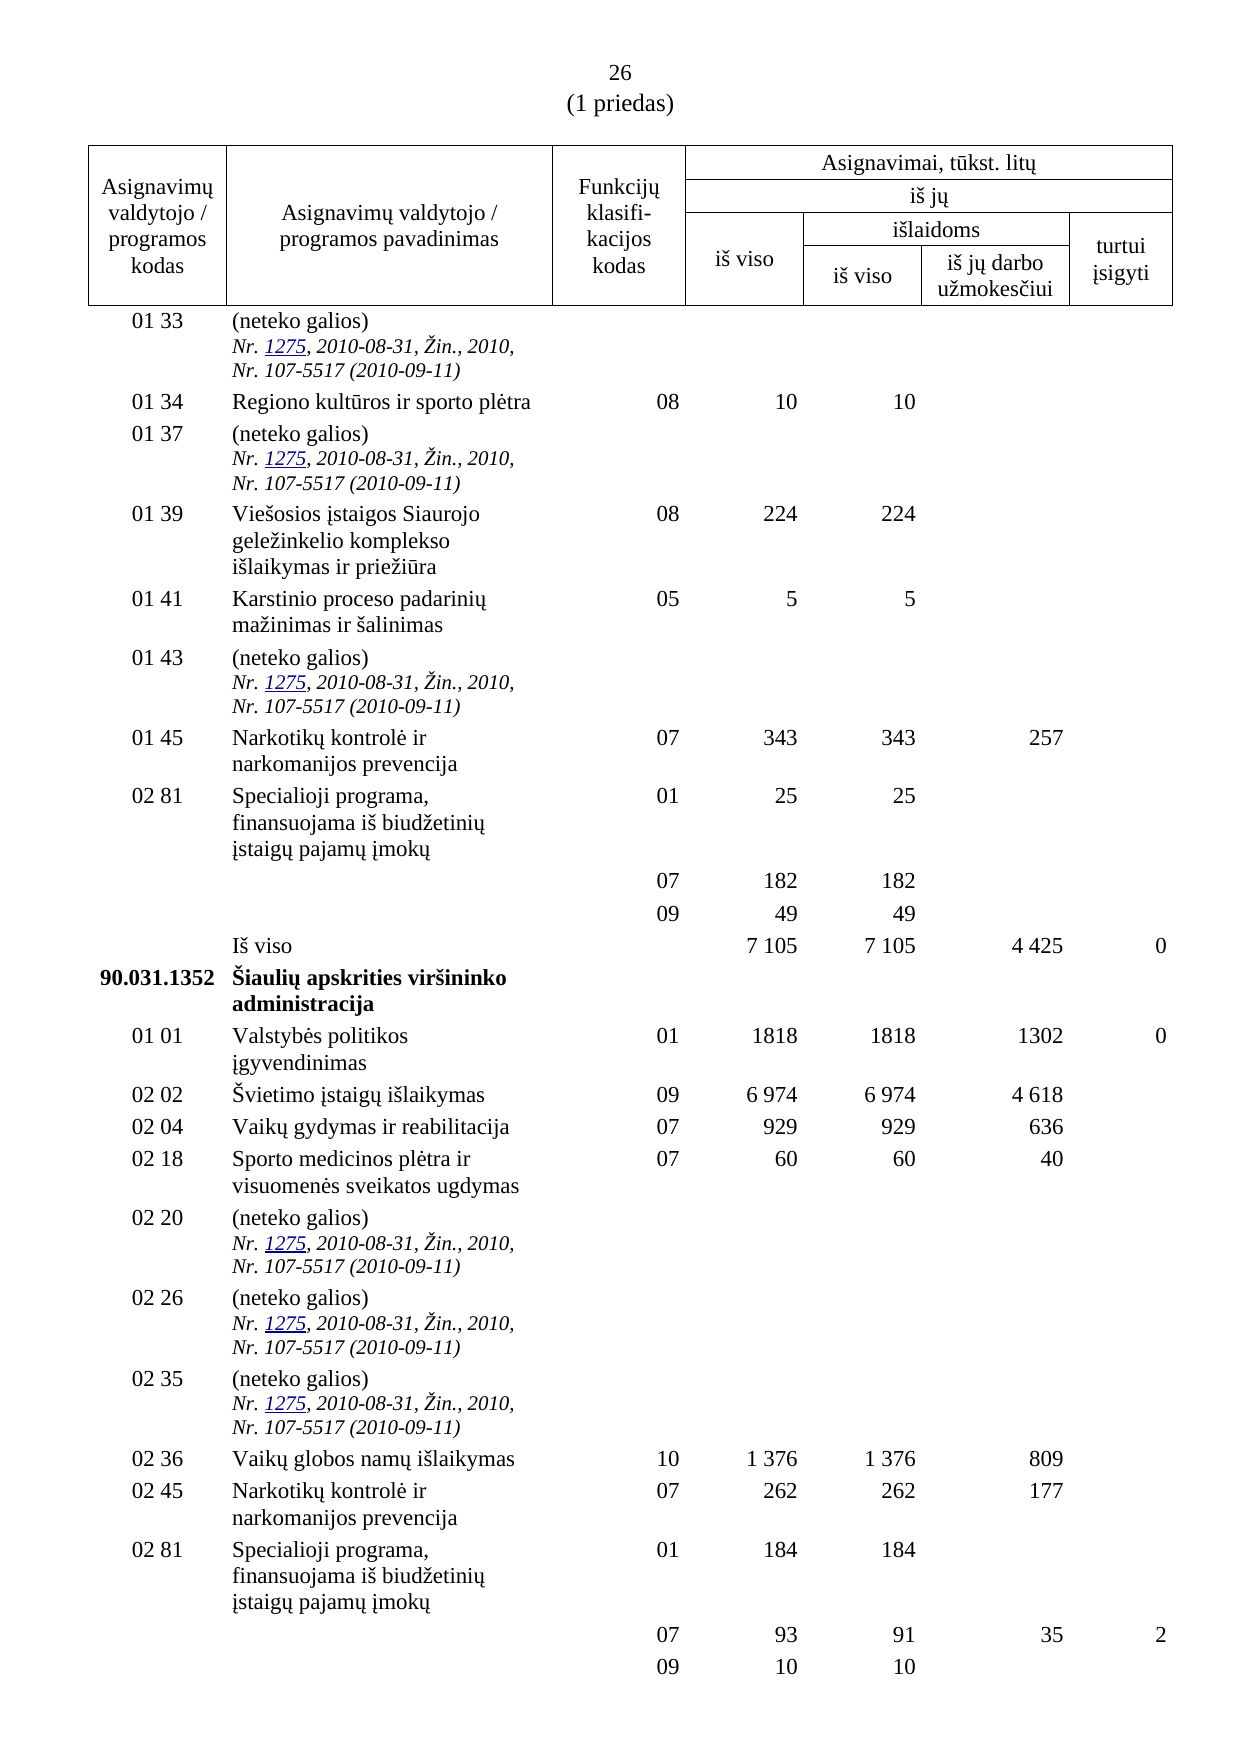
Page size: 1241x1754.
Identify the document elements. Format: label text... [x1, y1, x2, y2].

table_cell 01 43 [89, 641, 226, 721]
table_cell 262 [685, 1474, 803, 1533]
table_cell Vaikų globos namų išlaikymas [226, 1442, 552, 1474]
table_cell 01 34 [89, 385, 226, 417]
table_cell 6 974 [685, 1078, 803, 1110]
table_cell 4 618 [921, 1078, 1069, 1110]
table_cell (neteko galios) Nr. 1275, 2010-08-31, Žin., 2010, Nr. 107-5517 (2010-09-11) [226, 1362, 552, 1442]
table_cell 10 [803, 385, 921, 417]
table_cell [226, 897, 552, 929]
table_cell (neteko galios) Nr. 1275, 2010-08-31, Žin., 2010, Nr. 107-5517 (2010-09-11) [226, 417, 552, 497]
table_cell [803, 417, 921, 497]
table_cell [1069, 1362, 1172, 1442]
table_cell 60 [803, 1143, 921, 1201]
table_cell [685, 1201, 803, 1281]
table_cell [921, 897, 1069, 929]
table_cell 184 [803, 1533, 921, 1618]
table_cell Narkotikų kontrolė ir narkomanijos prevencija [226, 1474, 552, 1533]
table_cell [89, 1618, 226, 1650]
table_cell 60 [685, 1143, 803, 1201]
table_cell [553, 961, 685, 1020]
table_cell 1302 [921, 1020, 1069, 1078]
table_cell [1069, 1201, 1172, 1281]
table_cell 1818 [685, 1020, 803, 1078]
table_cell [1069, 1442, 1172, 1474]
table_cell [1069, 582, 1172, 641]
table_cell [553, 1201, 685, 1281]
table_cell Specialioji programa, finansuojama iš biudžetinių įstaigų pajamų įmokų [226, 1533, 552, 1618]
table_header Funkcijų klasifi- kacijos kodas [553, 146, 685, 304]
table_cell Sporto medicinos plėtra ir visuomenės sveikatos ugdymas [226, 1143, 552, 1201]
table_cell 809 [921, 1442, 1069, 1474]
table_cell 2 [1069, 1618, 1172, 1650]
table_cell 182 [803, 865, 921, 897]
table_cell [226, 1650, 552, 1682]
table_cell Specialioji programa, finansuojama iš biudžetinių įstaigų pajamų įmokų [226, 780, 552, 864]
table_cell [921, 498, 1069, 582]
table_cell iš jų [686, 180, 1172, 212]
table_cell 929 [803, 1110, 921, 1143]
table_cell 224 [803, 498, 921, 582]
table_cell [803, 1201, 921, 1281]
table_cell 01 39 [89, 498, 226, 582]
table_cell [1069, 780, 1172, 864]
table_cell turtui įsigyti [1070, 213, 1172, 304]
table_cell 08 [553, 385, 685, 417]
table_cell Valstybės politikos įgyvendinimas [226, 1020, 552, 1078]
table_cell [803, 641, 921, 721]
table_cell 1 376 [803, 1442, 921, 1474]
table_cell [685, 641, 803, 721]
table_cell 07 [553, 1110, 685, 1143]
table_cell [921, 1281, 1069, 1362]
table_cell [226, 865, 552, 897]
table_cell 09 [553, 1650, 685, 1682]
table_cell (neteko galios) Nr. 1275, 2010-08-31, Žin., 2010, Nr. 107-5517 (2010-09-11) [226, 641, 552, 721]
table_cell 5 [803, 582, 921, 641]
table_cell 02 45 [89, 1474, 226, 1533]
table_cell [553, 417, 685, 497]
table_cell 07 [553, 1618, 685, 1650]
table_cell [1069, 385, 1172, 417]
table_cell [89, 865, 226, 897]
table_cell 10 [803, 1650, 921, 1682]
table_cell [1069, 961, 1172, 1020]
table_cell [1069, 306, 1172, 385]
table_cell 343 [803, 721, 921, 780]
table_cell 02 26 [89, 1281, 226, 1362]
table_cell Švietimo įstaigų išlaikymas [226, 1078, 552, 1110]
table_cell [921, 582, 1069, 641]
table_cell 01 [553, 1020, 685, 1078]
table_cell [89, 897, 226, 929]
table_cell 5 [685, 582, 803, 641]
table_cell [921, 306, 1069, 385]
table_cell [553, 1281, 685, 1362]
table_cell [553, 306, 685, 385]
table_cell 01 [553, 1533, 685, 1618]
table_cell [1069, 1143, 1172, 1201]
table_cell 02 36 [89, 1442, 226, 1474]
table_cell 224 [685, 498, 803, 582]
table_cell 636 [921, 1110, 1069, 1143]
table_cell iš viso [804, 246, 921, 304]
table_cell [1069, 865, 1172, 897]
table_cell (neteko galios) Nr. 1275, 2010-08-31, Žin., 2010, Nr. 107-5517 (2010-09-11) [226, 1201, 552, 1281]
table_cell 929 [685, 1110, 803, 1143]
table_cell [921, 780, 1069, 864]
table_cell 7 105 [685, 929, 803, 961]
table_cell [1069, 1078, 1172, 1110]
table_cell 07 [553, 865, 685, 897]
table_cell iš jų darbo užmokesčiui [922, 246, 1069, 304]
table_cell 10 [553, 1442, 685, 1474]
table_cell 01 45 [89, 721, 226, 780]
table_cell 09 [553, 1078, 685, 1110]
table_cell [685, 306, 803, 385]
table_cell [1069, 498, 1172, 582]
table_cell 1818 [803, 1020, 921, 1078]
table_cell Viešosios įstaigos Siaurojo geležinkelio komplekso išlaikymas ir priežiūra [226, 498, 552, 582]
table_cell 02 81 [89, 780, 226, 864]
table_cell 177 [921, 1474, 1069, 1533]
table_cell 07 [553, 721, 685, 780]
table_cell [803, 1362, 921, 1442]
table_cell 257 [921, 721, 1069, 780]
table_cell 90.031.1352 [89, 961, 226, 1020]
table_cell [1069, 417, 1172, 497]
table_header Asignavimai, tūkst. litų [686, 146, 1172, 178]
table_cell [1069, 1650, 1172, 1682]
table_cell [685, 961, 803, 1020]
table_cell [553, 929, 685, 961]
table_cell [921, 417, 1069, 497]
table_cell [553, 1362, 685, 1442]
table_cell [226, 1618, 552, 1650]
table_header Asignavimų valdytojo / programos pavadinimas [227, 146, 552, 304]
table_cell iš viso [686, 213, 803, 304]
table_cell [921, 385, 1069, 417]
table_cell [921, 1650, 1069, 1682]
table_cell [803, 961, 921, 1020]
table_cell [921, 961, 1069, 1020]
table_cell [1069, 1281, 1172, 1362]
table_cell [1069, 897, 1172, 929]
table_cell [921, 865, 1069, 897]
table_cell 7 105 [803, 929, 921, 961]
table_cell 02 18 [89, 1143, 226, 1201]
table_cell (neteko galios) Nr. 1275, 2010-08-31, Žin., 2010, Nr. 107-5517 (2010-09-11) [226, 306, 552, 385]
table_cell 35 [921, 1618, 1069, 1650]
table_cell [1069, 721, 1172, 780]
table_cell 25 [803, 780, 921, 864]
table_cell [89, 929, 226, 961]
table_cell Narkotikų kontrolė ir narkomanijos prevencija [226, 721, 552, 780]
table_cell 184 [685, 1533, 803, 1618]
table_cell 02 02 [89, 1078, 226, 1110]
table_cell 10 [685, 385, 803, 417]
table_cell [803, 306, 921, 385]
table_cell 02 20 [89, 1201, 226, 1281]
table_cell 91 [803, 1618, 921, 1650]
table_cell [89, 1650, 226, 1682]
table_cell 49 [685, 897, 803, 929]
table_cell 4 425 [921, 929, 1069, 961]
table_cell 07 [553, 1143, 685, 1201]
table_cell [685, 417, 803, 497]
table_cell [921, 1201, 1069, 1281]
table_cell 343 [685, 721, 803, 780]
table_cell 01 33 [89, 306, 226, 385]
table_cell 01 01 [89, 1020, 226, 1078]
table_cell 08 [553, 498, 685, 582]
table_cell 0 [1069, 1020, 1172, 1078]
table_cell 1 376 [685, 1442, 803, 1474]
table_cell [921, 641, 1069, 721]
table_cell 07 [553, 1474, 685, 1533]
table_cell išlaidoms [804, 213, 1069, 245]
table_cell [1069, 1533, 1172, 1618]
table_cell 262 [803, 1474, 921, 1533]
table_cell Šiaulių apskrities viršininko administracija [226, 961, 552, 1020]
table_cell 6 974 [803, 1078, 921, 1110]
table_cell 09 [553, 897, 685, 929]
table_cell [553, 641, 685, 721]
table_cell Vaikų gydymas ir reabilitacija [226, 1110, 552, 1143]
table_cell Karstinio proceso padarinių mažinimas ir šalinimas [226, 582, 552, 641]
table_cell 49 [803, 897, 921, 929]
table_header Asignavimų valdytojo / programos kodas [89, 146, 226, 304]
table_cell 0 [1069, 929, 1172, 961]
table_cell 01 41 [89, 582, 226, 641]
table_cell 02 81 [89, 1533, 226, 1618]
table_cell 02 35 [89, 1362, 226, 1442]
table_cell [921, 1362, 1069, 1442]
table_cell 01 [553, 780, 685, 864]
table_cell 02 04 [89, 1110, 226, 1143]
table_cell [1069, 1110, 1172, 1143]
table_cell [685, 1281, 803, 1362]
table_cell (neteko galios) Nr. 1275, 2010-08-31, Žin., 2010, Nr. 107-5517 (2010-09-11) [226, 1281, 552, 1362]
table_cell 05 [553, 582, 685, 641]
table_cell [685, 1362, 803, 1442]
table_cell 01 37 [89, 417, 226, 497]
table_cell 40 [921, 1143, 1069, 1201]
table_cell 10 [685, 1650, 803, 1682]
table_cell 25 [685, 780, 803, 864]
table_cell Iš viso [226, 929, 552, 961]
table_cell 182 [685, 865, 803, 897]
table_cell [803, 1281, 921, 1362]
table_cell [921, 1533, 1069, 1618]
table_cell [1069, 1474, 1172, 1533]
table_cell [1069, 641, 1172, 721]
table_cell Regiono kultūros ir sporto plėtra [226, 385, 552, 417]
table_cell 93 [685, 1618, 803, 1650]
